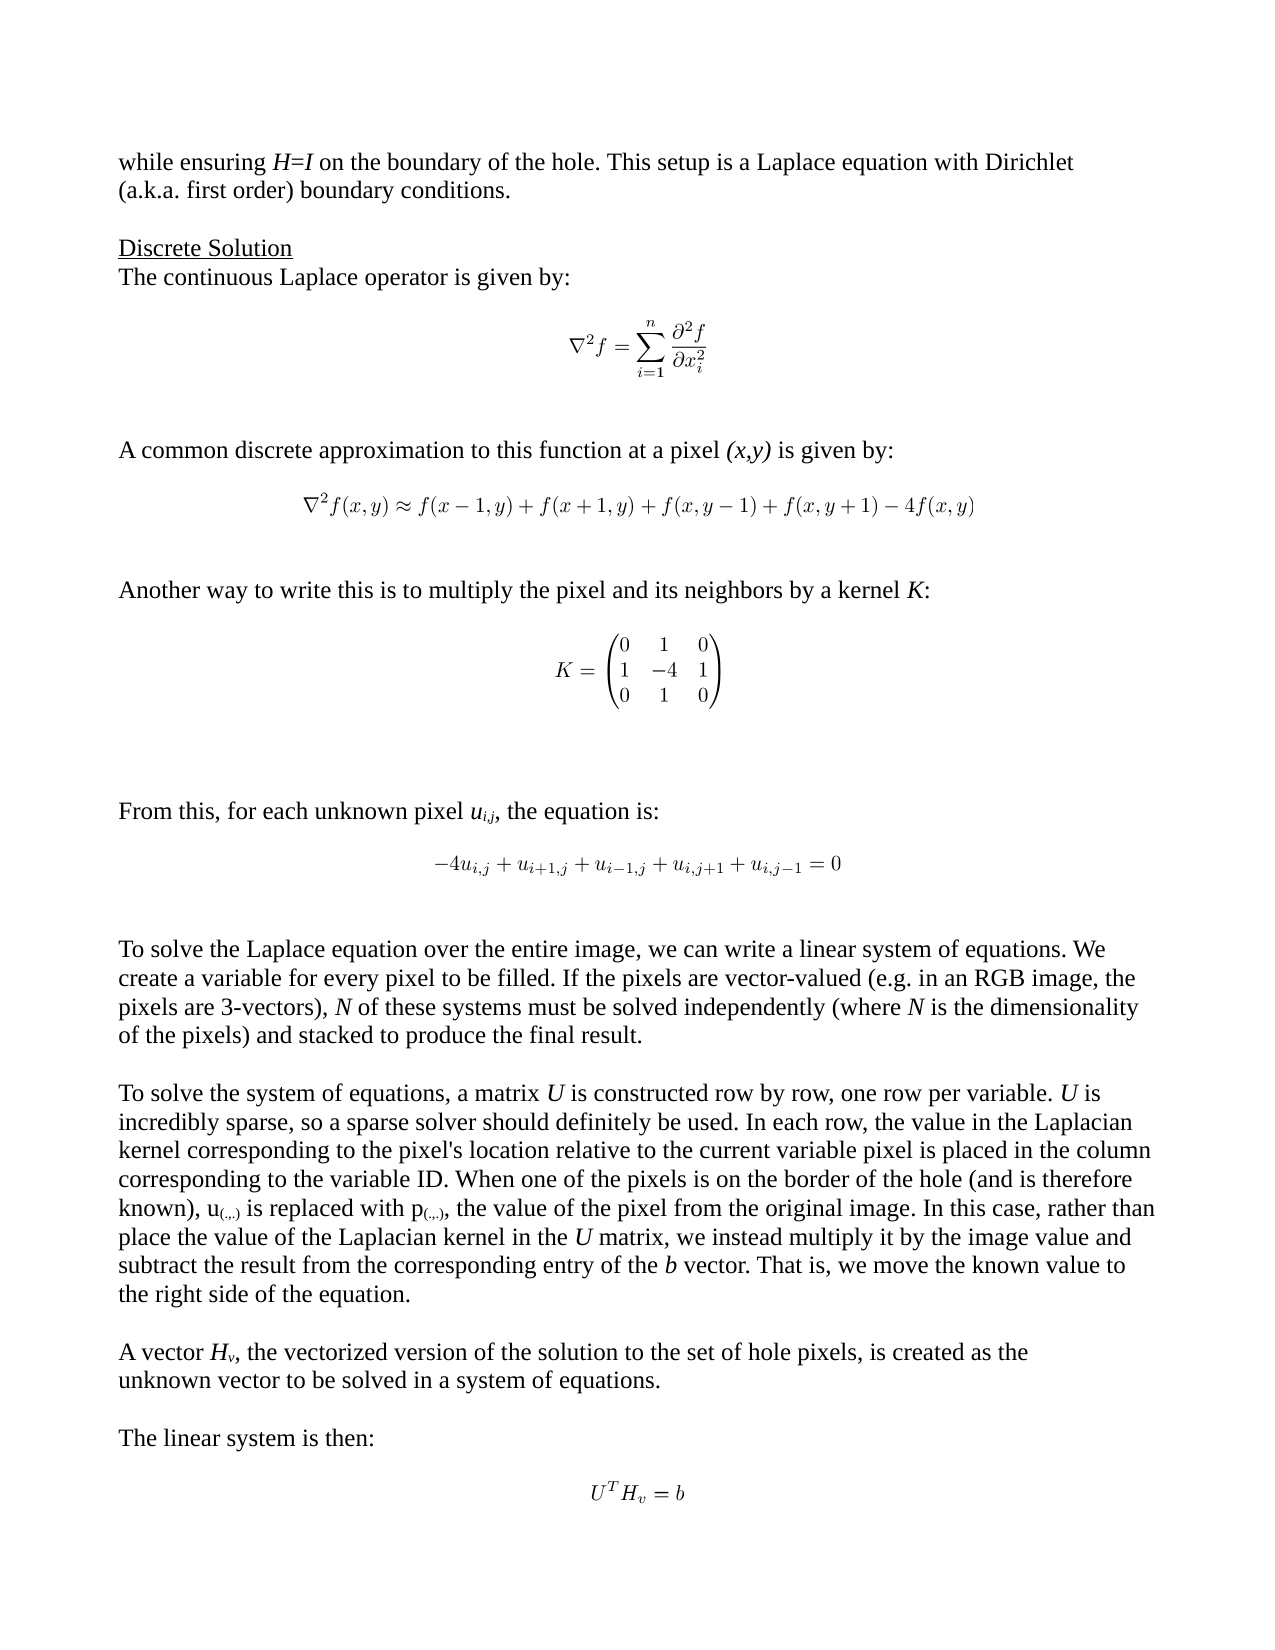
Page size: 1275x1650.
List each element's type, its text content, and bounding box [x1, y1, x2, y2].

text To solve the Laplace equation over the entire image, we can write a linear system of equations. We [118, 934, 1157, 963]
picture [302, 492, 973, 518]
text Discrete Solution [118, 233, 1157, 262]
picture [590, 1480, 685, 1504]
text To solve the system of equations, a matrix U is constructed row by row, one row per variable. U is incredibly sparse, so a sparse solver should definitely be used. In each row, the value in the Laplacian kernel corresponding to the pixel's location relative to the current variable pixel is placed in the column corresponding to the variable ID. When one of the pixels is on the border of the hole (and is therefore known), u(.,.) is replaced with p(.,.), the value of the pixel from the original image. In this case, rather than place the value of the Laplacian kernel in the U matrix, we instead multiply it by the image value and subtract the result from the corresponding entry of the b vector. That is, we move the known value to the right side of the equation. [118, 1078, 1157, 1308]
text create a variable for every pixel to be filled. If the pixels are vector-valued (e.g. in an RGB image, the pixels are 3-vectors), N of these systems must be solved independently (where N is the dimensionality of the pixels) and stacked to produce the final result. [118, 963, 1157, 1049]
text unknown vector to be solved in a system of equations. [118, 1365, 1157, 1394]
picture [568, 319, 707, 378]
picture [434, 853, 841, 877]
text The continuous Laplace operator is given by: [118, 262, 1157, 291]
text A common discrete approximation to this function at a pixel (x,y) is given by: [118, 435, 1157, 464]
text Another way to write this is to multiply the pixel and its neighbors by a kernel K: [118, 575, 1157, 604]
text while ensuring H=I on the boundary of the hole. This setup is a Laplace equation with Dirichlet [118, 147, 1157, 176]
text (a.k.a. first order) boundary conditions. [118, 176, 1157, 204]
text From this, for each unknown pixel ui,j, the equation is: [118, 796, 1157, 825]
picture [554, 632, 721, 710]
text The linear system is then: [118, 1423, 1157, 1452]
text A vector Hv, the vectorized version of the solution to the set of hole pixels, is created as the [118, 1337, 1157, 1365]
